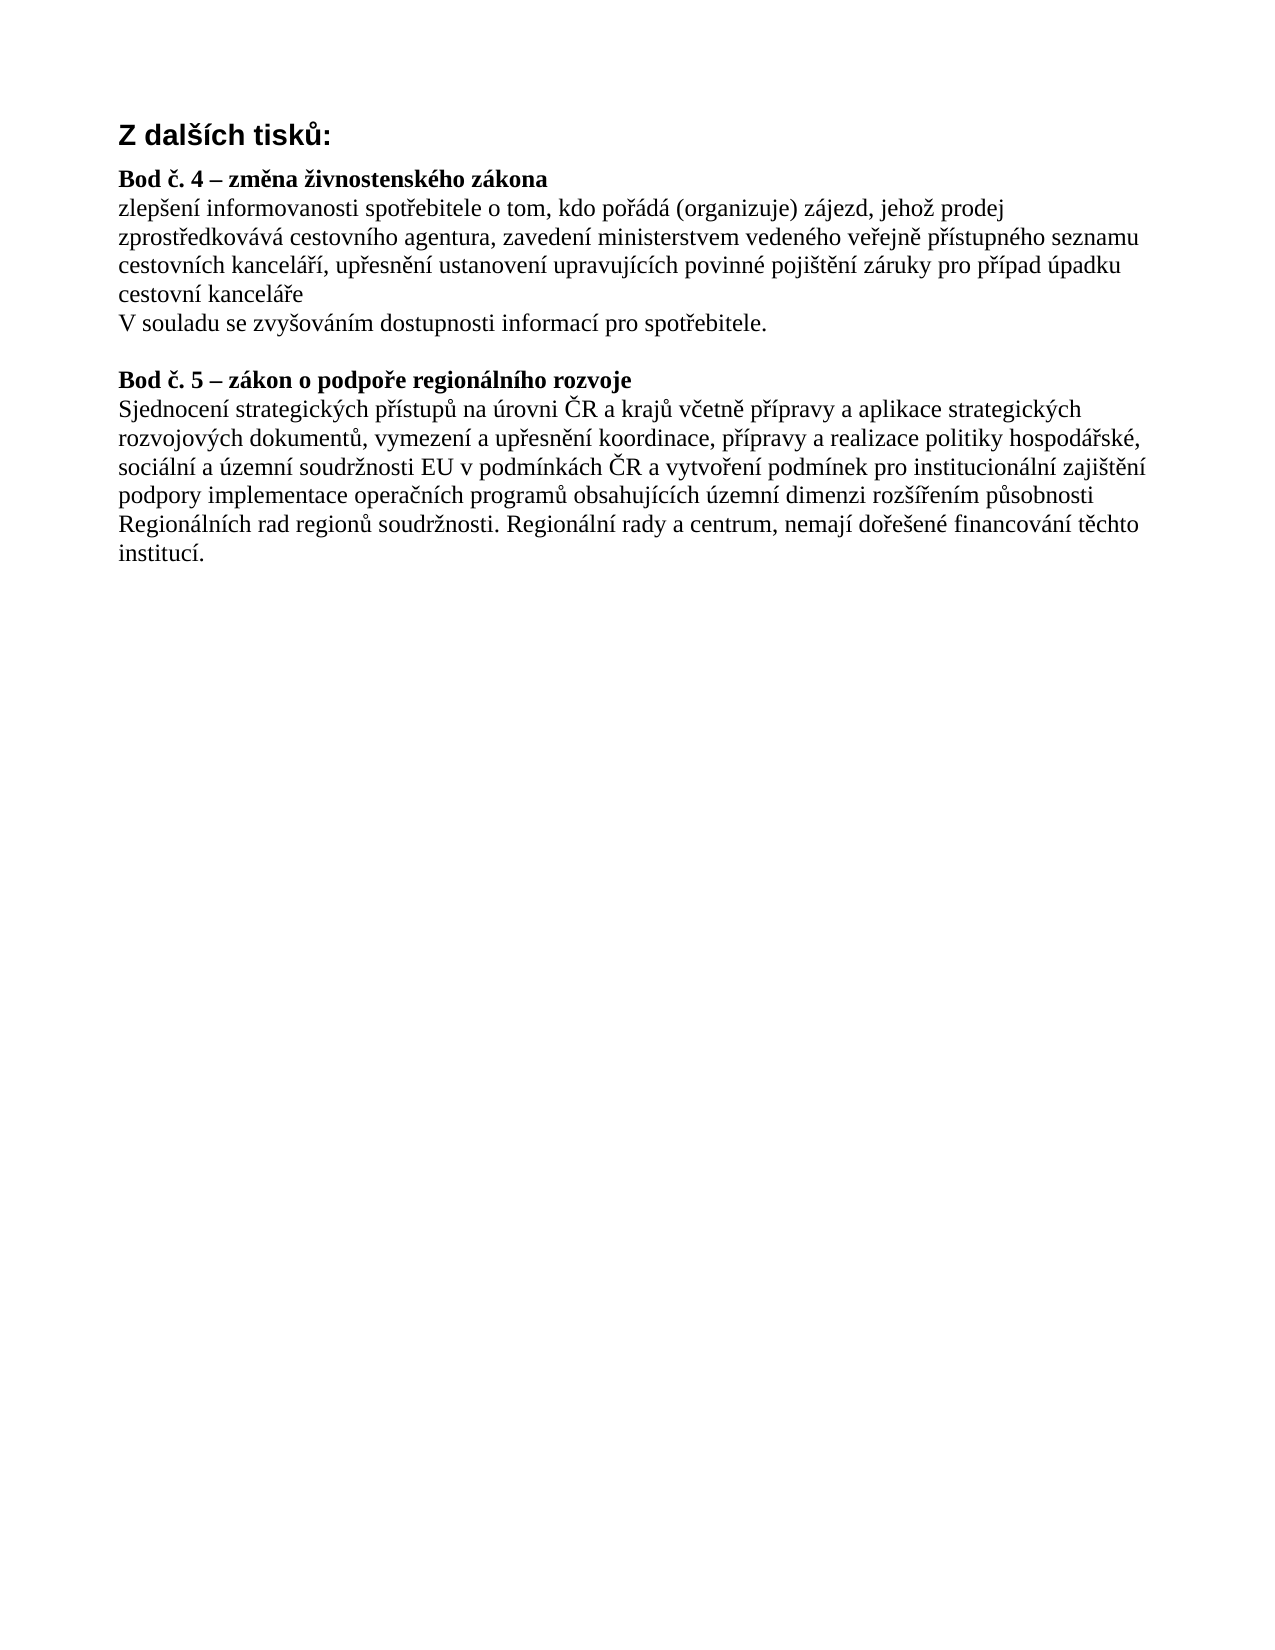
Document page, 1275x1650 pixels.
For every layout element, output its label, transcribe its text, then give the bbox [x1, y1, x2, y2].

text zprostředkovává cestovního agentura, zavedení ministerstvem vedeného veřejně přístupného seznamu cestovních kanceláří, upřesnění ustanovení upravujících povinné pojištění záruky pro případ úpadku cestovní kanceláře [118, 222, 1157, 308]
subtitle Z dalších tisků: [118, 118, 1157, 152]
text Sjednocení strategických přístupů na úrovni ČR a krajů včetně přípravy a aplikace strategických rozvojových dokumentů, vymezení a upřesnění koordinace, přípravy a realizace politiky hospodářské, sociální a územní soudržnosti EU v podmínkách ČR a vytvoření podmínek pro institucionální zajištění podpory implementace operačních programů obsahujících územní dimenzi rozšířením působnosti Regionálních rad regionů soudržnosti. Regionální rady a centrum, nemají dořešené financování těchto institucí. [118, 394, 1157, 567]
text V souladu se zvyšováním dostupnosti informací pro spotřebitele. [118, 308, 1157, 337]
text Bod č. 5 – zákon o podpoře regionálního rozvoje [118, 366, 1157, 394]
text Bod č. 4 – změna živnostenského zákona [118, 164, 1157, 193]
text zlepšení informovanosti spotřebitele o tom, kdo pořádá (organizuje) zájezd, jehož prodej [118, 193, 1157, 222]
